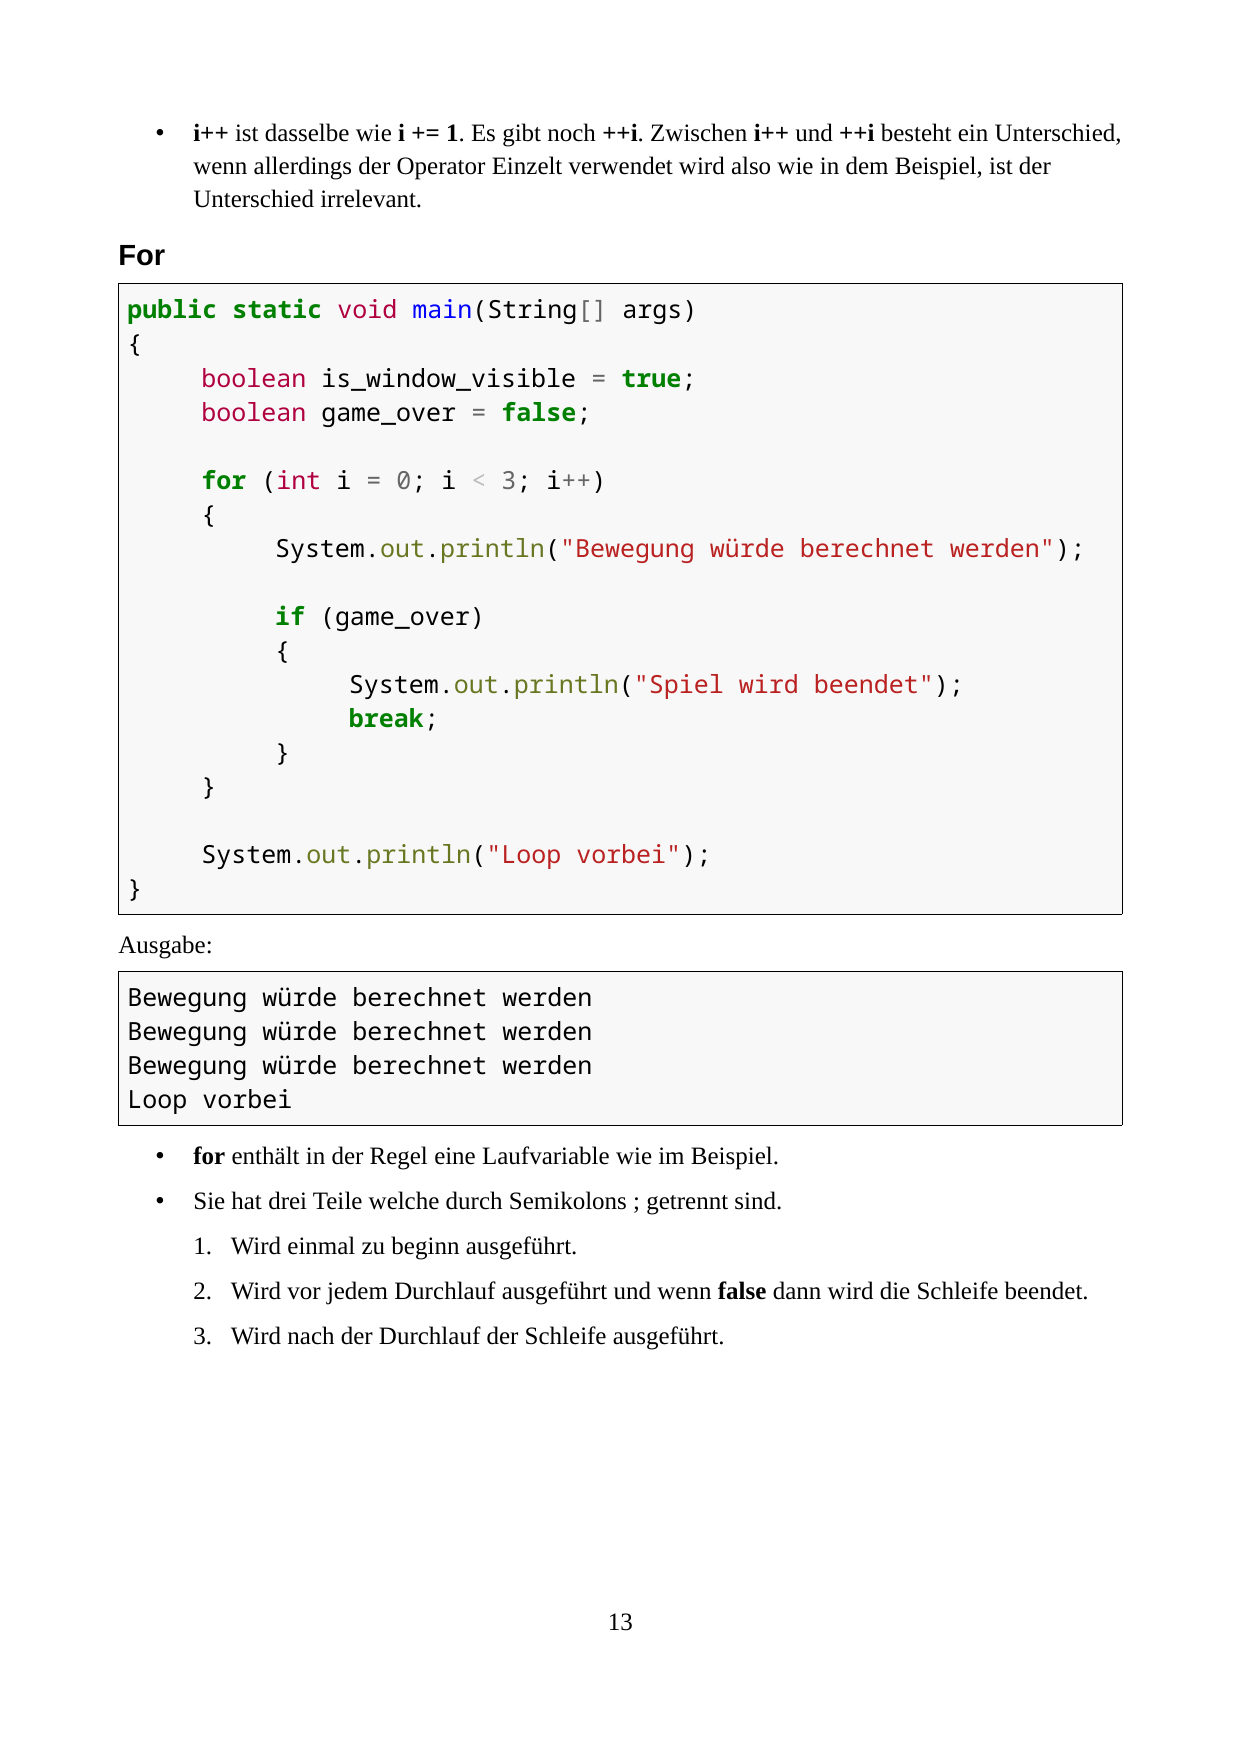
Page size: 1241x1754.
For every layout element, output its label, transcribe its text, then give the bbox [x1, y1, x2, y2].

text break; [127, 701, 1113, 735]
list Wird nach der Durchlauf der Schleife ausgeführt. [193, 1321, 1122, 1349]
text } [127, 735, 1113, 769]
text boolean game_over = false; [127, 394, 1113, 428]
text System.out.println("Loop vorbei"); [127, 837, 1113, 871]
text for (int i = 0; i < 3; i++) [127, 462, 1113, 496]
text Bewegung würde berechnet werden [127, 1048, 1113, 1082]
text if (game_over) [127, 599, 1113, 633]
text Bewegung würde berechnet werden [127, 1014, 1113, 1048]
text Ausgabe: [118, 915, 1122, 959]
text { [127, 633, 1113, 667]
text { [127, 326, 1113, 360]
subtitle For [94, 238, 1122, 271]
text } [127, 769, 1113, 803]
text { [127, 496, 1113, 531]
list Wird vor jedem Durchlauf ausgeführt und wenn false dann wird die Schleife beendet. [193, 1276, 1122, 1305]
text Loop vorbei [127, 1082, 1113, 1116]
list Sie hat drei Teile welche durch Semikolons ; getrennt sind. [156, 1186, 1122, 1215]
text System.out.println("Spiel wird beendet"); [127, 667, 1113, 701]
list for enthält in der Regel eine Laufvariable wie im Beispiel. [156, 1126, 1122, 1170]
list i++ ist dasselbe wie i += 1. Es gibt noch ++i. Zwischen i++ und ++i besteht ein Unterschied, wenn allerdings der Operator Einzelt verwendet wird also wie in dem Beispiel, ist der Unterschied irrelevant. [156, 118, 1122, 213]
list Wird einmal zu beginn ausgeführt. [193, 1231, 1122, 1260]
text } [127, 871, 1113, 905]
text Bewegung würde berechnet werden [127, 980, 1113, 1014]
text boolean is_window_visible = true; [127, 360, 1113, 394]
text public static void main(String[] args) [127, 292, 1113, 326]
text System.out.println("Bewegung würde berechnet werden"); [127, 531, 1113, 564]
